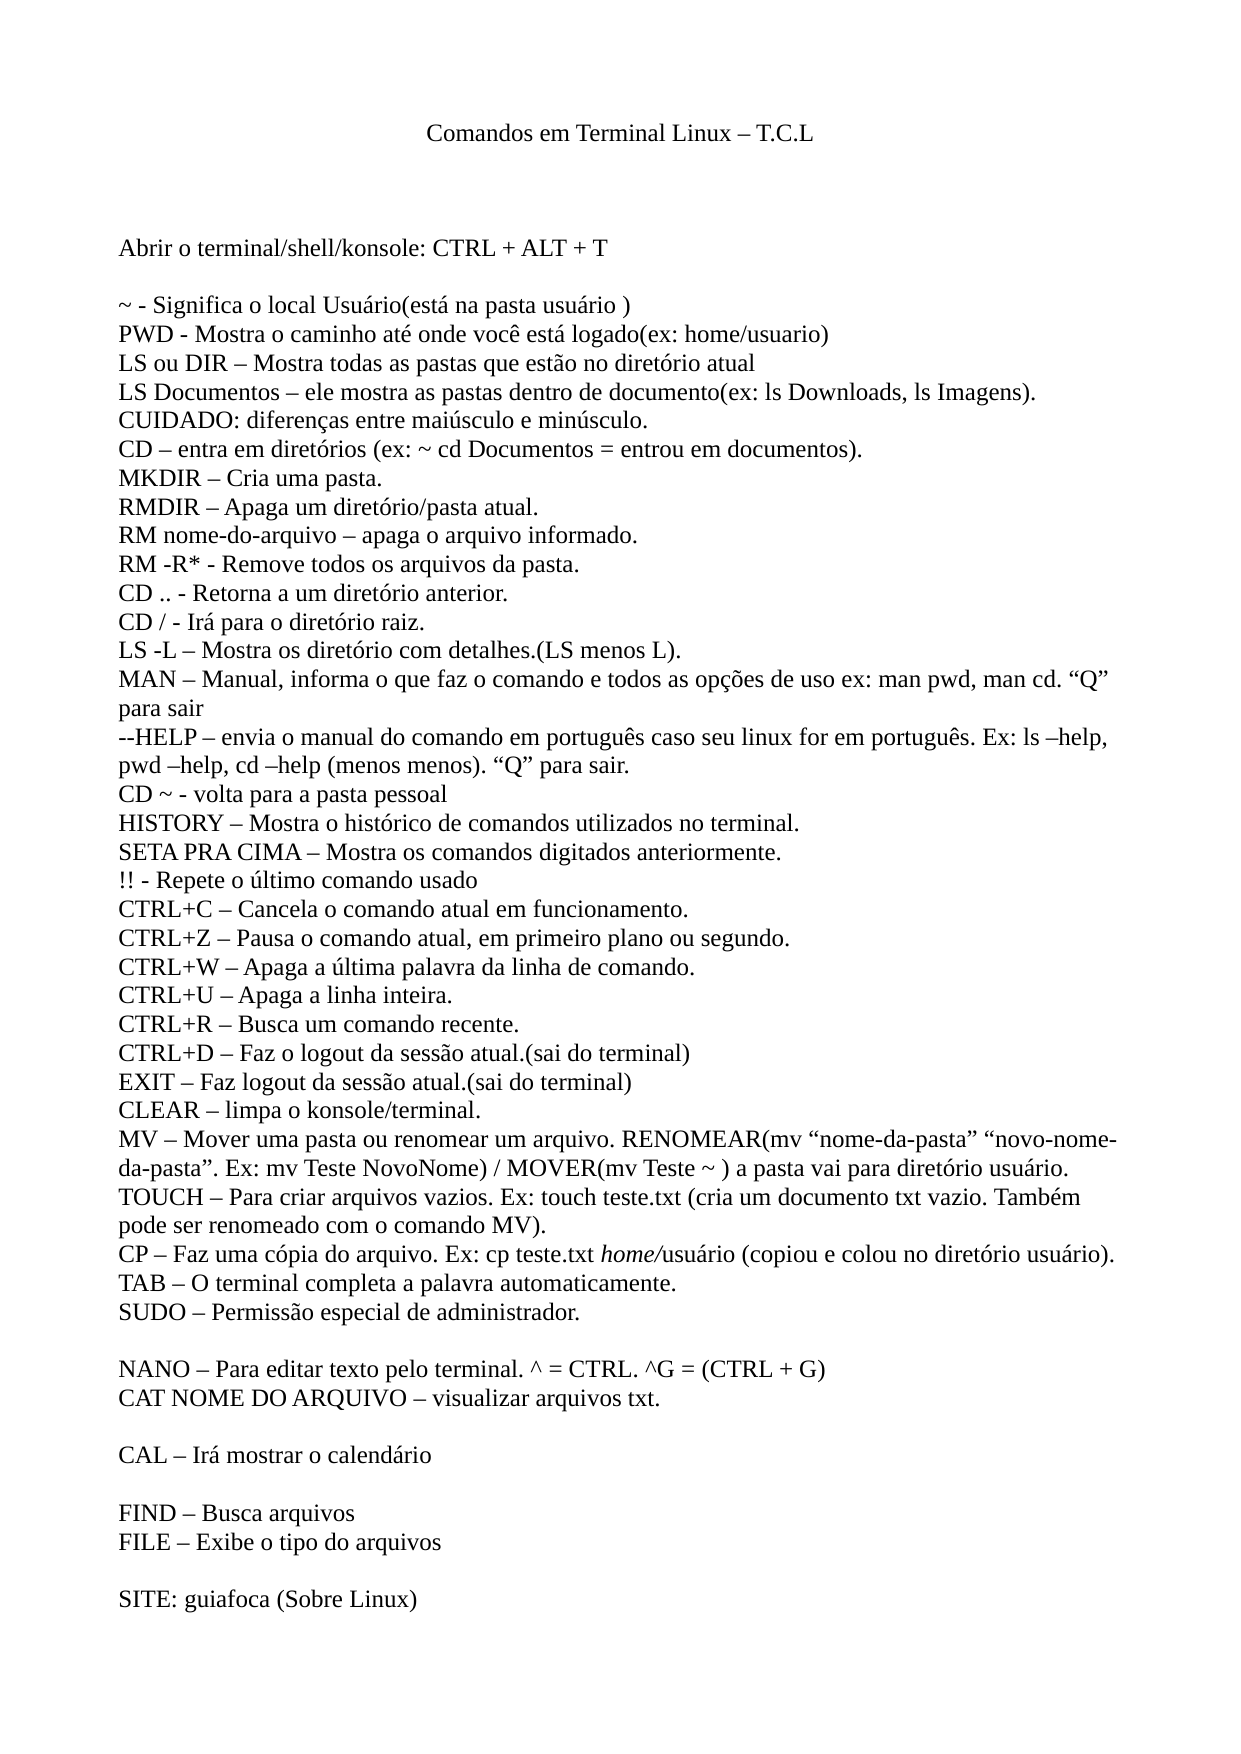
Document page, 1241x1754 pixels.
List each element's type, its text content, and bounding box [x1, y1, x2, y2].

text LS ou DIR – Mostra todas as pastas que estão no diretório atual [118, 348, 1122, 377]
text SETA PRA CIMA – Mostra os comandos digitados anteriormente. [118, 837, 1122, 866]
text RM nome-do-arquivo – apaga o arquivo informado. [118, 521, 1122, 549]
text FIND – Busca arquivos [118, 1498, 1122, 1527]
text CTRL+W – Apaga a última palavra da linha de comando. [118, 952, 1122, 981]
text MAN – Manual, informa o que faz o comando e todos as opções de uso ex: man pwd, man cd. “Q” para sair [118, 664, 1122, 722]
text TOUCH – Para criar arquivos vazios. Ex: touch teste.txt (cria um documento txt vazio. Também pode ser renomeado com o comando MV). [118, 1182, 1122, 1239]
text Abrir o terminal/shell/konsole: CTRL + ALT + T [118, 233, 1122, 262]
text Comandos em Terminal Linux – T.C.L [118, 118, 1122, 147]
text FILE – Exibe o tipo do arquivos [118, 1527, 1122, 1556]
text CUIDADO: diferenças entre maiúsculo e minúsculo. [118, 406, 1122, 434]
text CTRL+C – Cancela o comando atual em funcionamento. [118, 894, 1122, 923]
text MKDIR – Cria uma pasta. [118, 463, 1122, 492]
text !! - Repete o último comando usado [118, 866, 1122, 894]
text CD / - Irá para o diretório raiz. [118, 607, 1122, 636]
text MV – Mover uma pasta ou renomear um arquivo. RENOMEAR(mv “nome-da-pasta” “novo-nome-da-pasta”. Ex: mv Teste NovoNome) / MOVER(mv Teste ~ ) a pasta vai para diretório usuário. [118, 1124, 1122, 1182]
text CTRL+Z – Pausa o comando atual, em primeiro plano ou segundo. [118, 923, 1122, 952]
text --HELP – envia o manual do comando em português caso seu linux for em português. Ex: ls –help, pwd –help, cd –help (menos menos). “Q” para sair. [118, 722, 1122, 779]
text ~ - Significa o local Usuário(está na pasta usuário ) [118, 291, 1122, 319]
text CD .. - Retorna a um diretório anterior. [118, 578, 1122, 607]
text SITE: guiafoca (Sobre Linux) [118, 1584, 1122, 1613]
text CAL – Irá mostrar o calendário [118, 1441, 1122, 1469]
text CP – Faz uma cópia do arquivo. Ex: cp teste.txt home/usuário (copiou e colou no diretório usuário). [118, 1239, 1122, 1268]
text LS Documentos – ele mostra as pastas dentro de documento(ex: ls Downloads, ls Imagens). [118, 377, 1122, 406]
text CTRL+D – Faz o logout da sessão atual.(sai do terminal) [118, 1038, 1122, 1067]
text TAB – O terminal completa a palavra automaticamente. [118, 1268, 1122, 1297]
text EXIT – Faz logout da sessão atual.(sai do terminal) [118, 1067, 1122, 1096]
text NANO – Para editar texto pelo terminal. ^ = CTRL. ^G = (CTRL + G) [118, 1354, 1122, 1383]
text CLEAR – limpa o konsole/terminal. [118, 1096, 1122, 1124]
text CD – entra em diretórios (ex: ~ cd Documentos = entrou em documentos). [118, 434, 1122, 463]
text HISTORY – Mostra o histórico de comandos utilizados no terminal. [118, 808, 1122, 837]
text CTRL+R – Busca um comando recente. [118, 1009, 1122, 1038]
text LS -L – Mostra os diretório com detalhes.(LS menos L). [118, 636, 1122, 664]
text CD ~ - volta para a pasta pessoal [118, 779, 1122, 808]
text CTRL+U – Apaga a linha inteira. [118, 981, 1122, 1009]
text CAT NOME DO ARQUIVO – visualizar arquivos txt. [118, 1383, 1122, 1412]
text SUDO – Permissão especial de administrador. [118, 1297, 1122, 1326]
text RMDIR – Apaga um diretório/pasta atual. [118, 492, 1122, 521]
text PWD - Mostra o caminho até onde você está logado(ex: home/usuario) [118, 319, 1122, 348]
text RM -R* - Remove todos os arquivos da pasta. [118, 549, 1122, 578]
